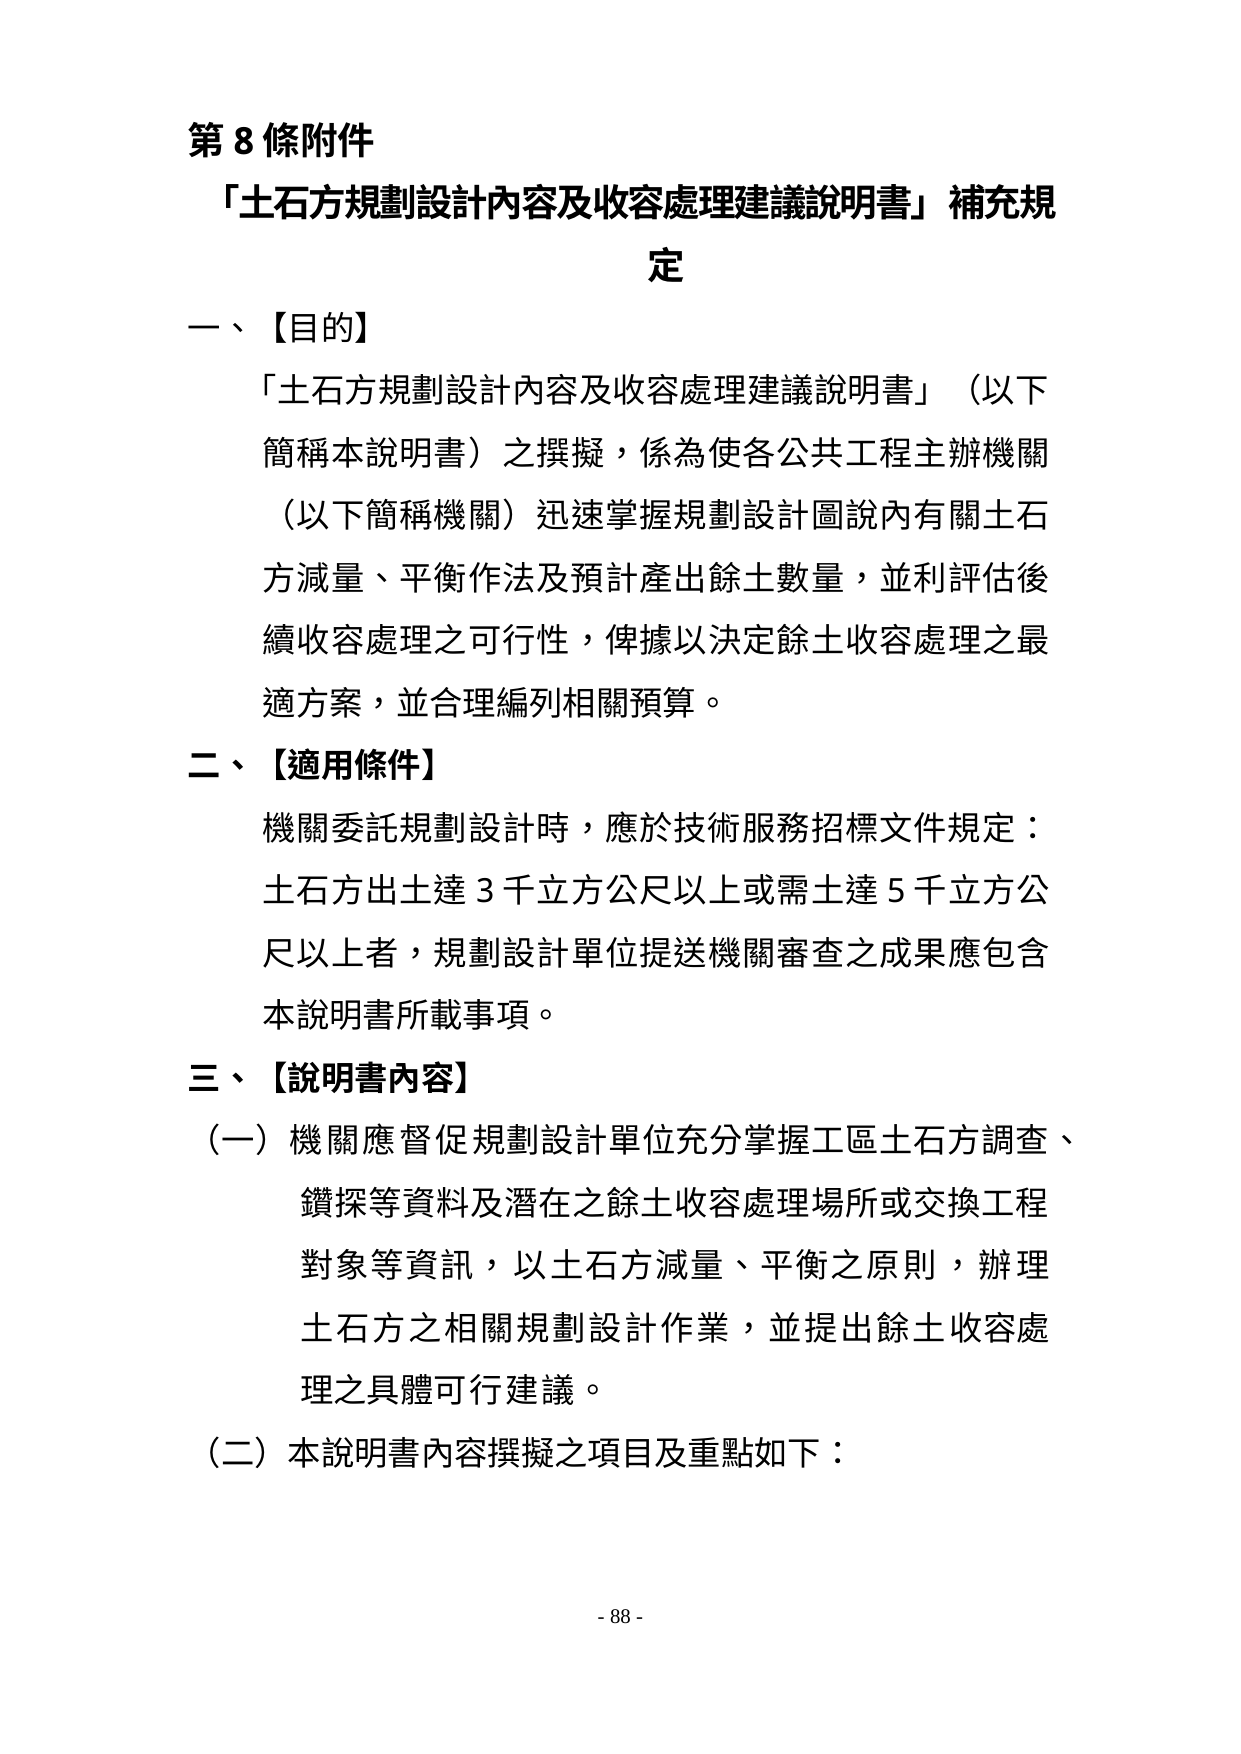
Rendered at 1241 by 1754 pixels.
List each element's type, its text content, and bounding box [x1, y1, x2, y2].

text （二）本說明書內容撰擬之項目及重點如下： [187, 1409, 1053, 1471]
text （一）機關應督促規劃設計單位充分掌握工區土石方調查、鑽探等資料及潛在之餘土收容處理場所或交換工程對象等資訊，以土石方減量、平衡之原則，辦理土石方之相關規劃設計作業，並提出餘土收容處理之具體可行建議。 [187, 1096, 1050, 1409]
text 「土石方規劃設計內容及收容處理建議說明書」（以下簡稱本說明書）之撰擬，係為使各公共工程主辦機關（以下簡稱機關）迅速掌握規劃設計圖說內有關土石方減量、平衡作法及預計產出餘土數量，並利評估後續收容處理之可行性，俾據以決定餘土收容處理之最適方案，並合理編列相關預算。 [244, 346, 1050, 721]
text 一、【目的】 [187, 284, 1050, 346]
text 二、【適用條件】 [187, 721, 1050, 784]
text 機關委託規劃設計時，應於技術服務招標文件規定：土石方出土達3千立方公尺以上或需土達5千立方公尺以上者，規劃設計單位提送機關審查之成果應包含本說明書所載事項。 [262, 784, 1050, 1034]
text 三、【說明書內容】 [187, 1034, 1050, 1096]
text 第8條附件 [187, 96, 1071, 159]
text 「土石方規劃設計內容及收容處理建議說明書」補充規定 [187, 159, 1071, 284]
